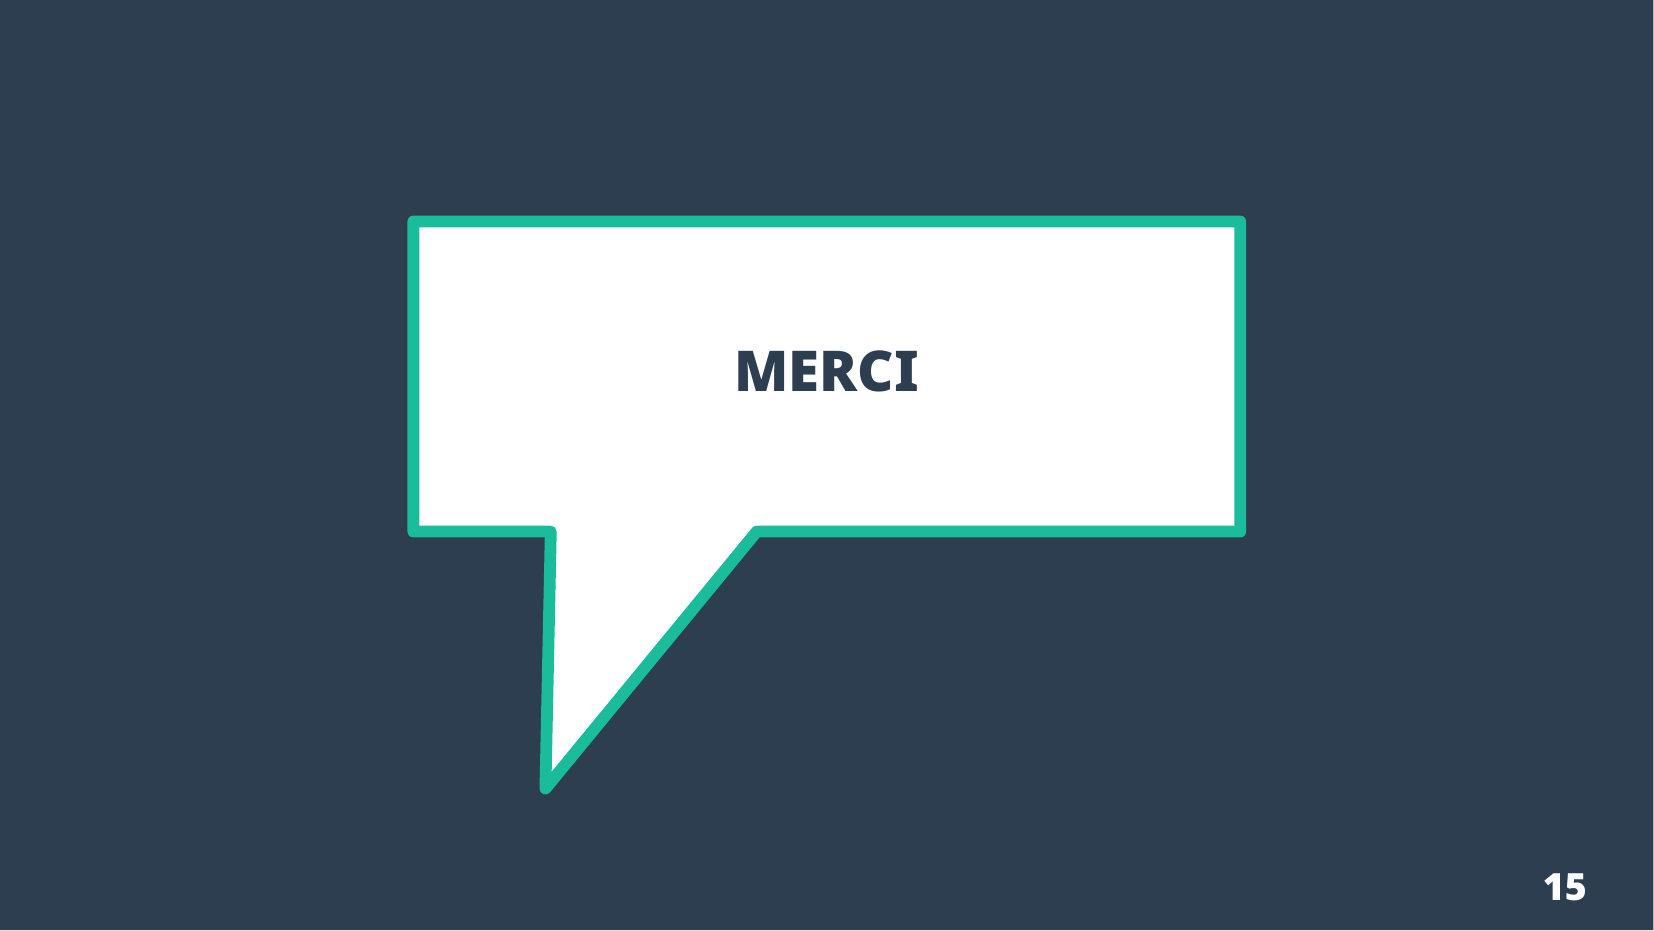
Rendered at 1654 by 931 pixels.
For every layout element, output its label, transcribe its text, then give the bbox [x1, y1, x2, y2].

title MERCI [442, 236, 1211, 502]
